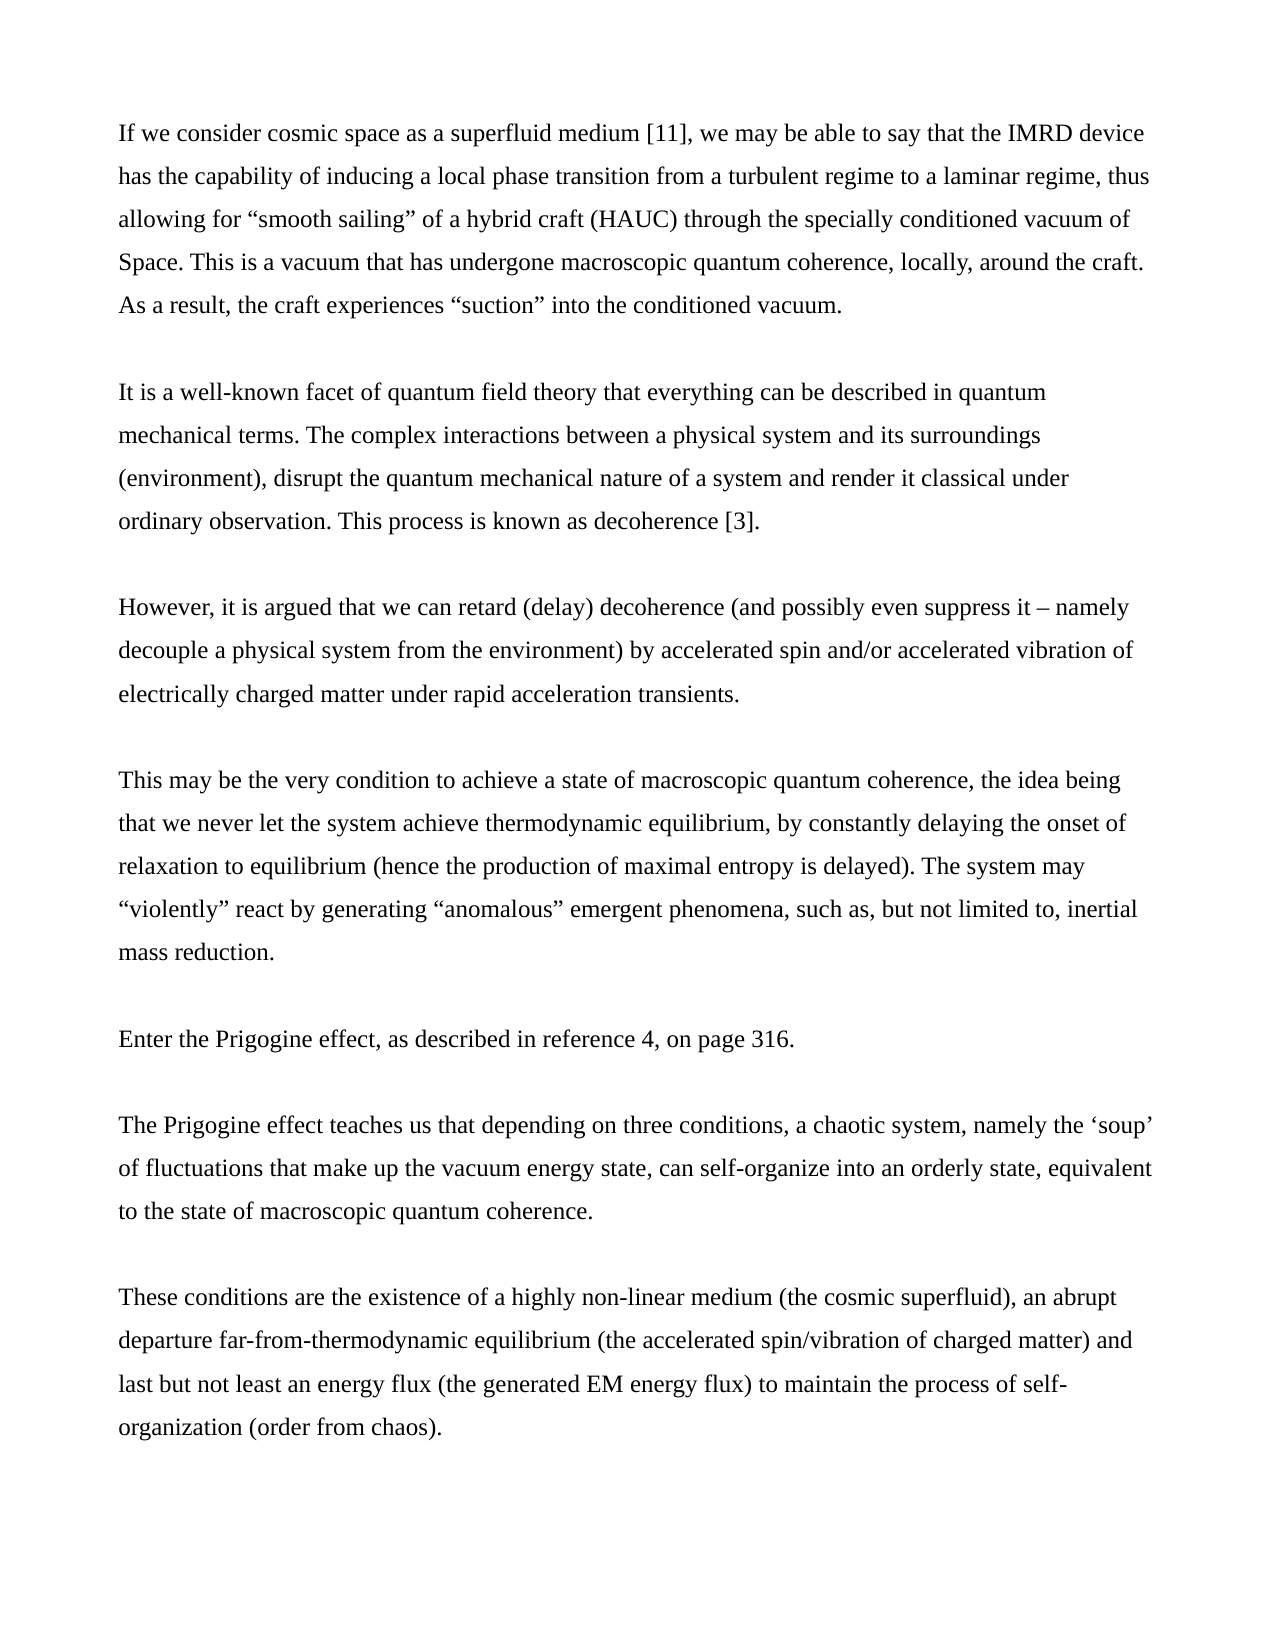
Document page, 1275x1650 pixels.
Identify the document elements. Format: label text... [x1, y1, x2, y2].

text It is a well-known facet of quantum field theory that everything can be described in quantum mechanical terms. The complex interactions between a physical system and its surroundings (environment), disrupt the quantum mechanical nature of a system and render it classical under ordinary observation. This process is known as decoherence [3]. [118, 377, 1157, 535]
text The Prigogine effect teaches us that depending on three conditions, a chaotic system, namely the ‘soup’ of fluctuations that make up the vacuum energy state, can self-organize into an orderly state, equivalent to the state of macroscopic quantum coherence. [118, 1110, 1157, 1225]
text However, it is argued that we can retard (delay) decoherence (and possibly even suppress it – namely decouple a physical system from the environment) by accelerated spin and/or accelerated vibration of electrically charged matter under rapid acceleration transients. [118, 592, 1157, 707]
text This may be the very condition to achieve a state of macroscopic quantum coherence, the idea being that we never let the system achieve thermodynamic equilibrium, by constantly delaying the onset of relaxation to equilibrium (hence the production of maximal entropy is delayed). The system may “violently” react by generating “anomalous” emergent phenomena, such as, but not limited to, inertial mass reduction. [118, 765, 1157, 966]
text Enter the Prigogine effect, as described in reference 4, on page 316. [118, 1024, 1157, 1052]
text These conditions are the existence of a highly non-linear medium (the cosmic superfluid), an abrupt departure far-from-thermodynamic equilibrium (the accelerated spin/vibration of charged matter) and last but not least an energy flux (the generated EM energy flux) to maintain the process of self-organization (order from chaos). [118, 1282, 1157, 1441]
text If we consider cosmic space as a superfluid medium [11], we may be able to say that the IMRD device has the capability of inducing a local phase transition from a turbulent regime to a laminar regime, thus allowing for “smooth sailing” of a hybrid craft (HAUC) through the specially conditioned vacuum of Space. This is a vacuum that has undergone macroscopic quantum coherence, locally, around the craft. As a result, the craft experiences “suction” into the conditioned vacuum. [118, 118, 1157, 319]
